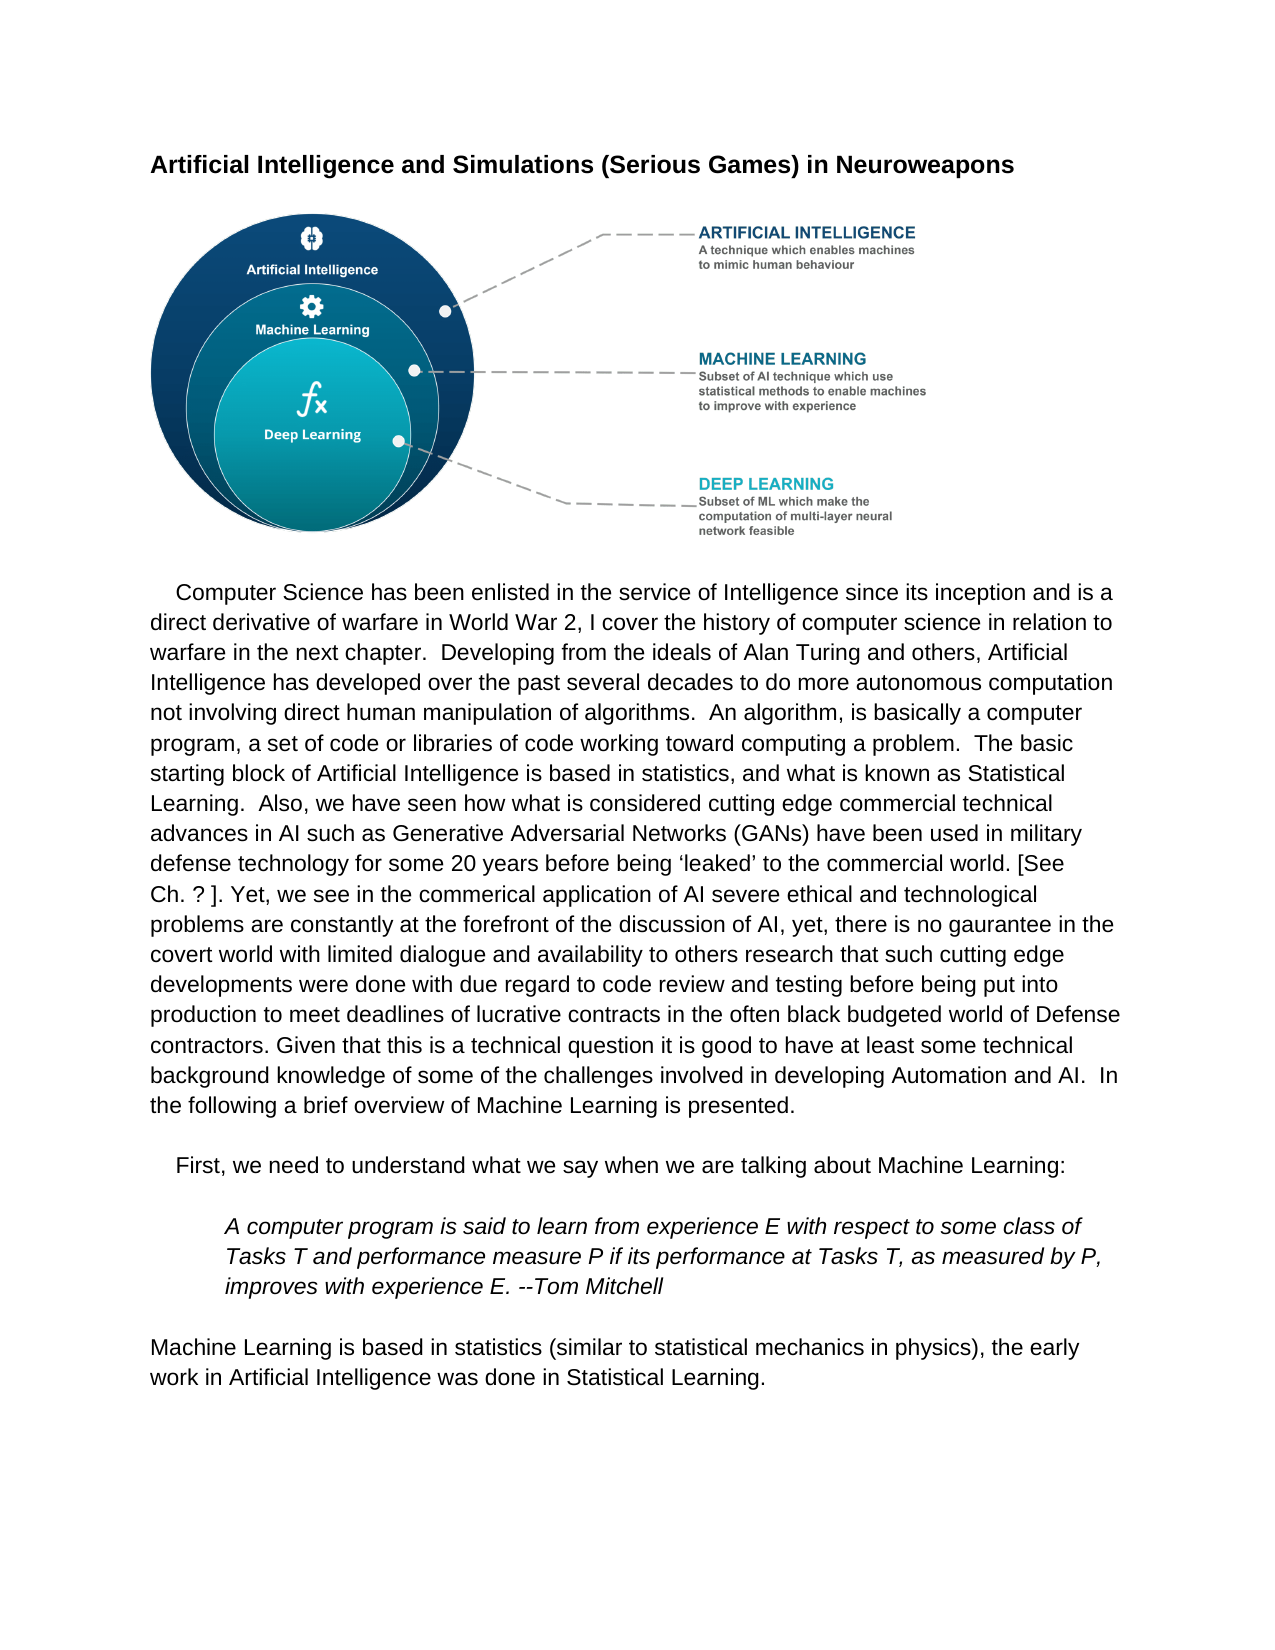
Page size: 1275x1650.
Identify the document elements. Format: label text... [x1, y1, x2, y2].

text First, we need to understand what we say when we are talking about Machine Learning: [150, 1152, 1125, 1179]
text Computer Science has been enlisted in the service of Intelligence since its inception and is a direct derivative of warfare in World War 2, I cover the history of computer science in relation to warfare in the next chapter. Developing from the ideals of Alan Turing and others, Artificial Intelligence has developed over the past several decades to do more autonomous computation not involving direct human manipulation of algorithms. An algorithm, is basically a computer program, a set of code or libraries of code working toward computing a problem. The basic starting block of Artificial Intelligence is based in statistics, and what is known as Statistical Learning. Also, we have seen how what is considered cutting edge commercial technical advances in AI such as Generative Adversarial Networks (GANs) have been used in military defense technology for some 20 years before being ‘leaked’ to the commercial world. [See Ch. ? ]. Yet, we see in the commerical application of AI severe ethical and technological problems are constantly at the forefront of the discussion of AI, yet, there is no gaurantee in the covert world with limited dialogue and availability to others research that such cutting edge developments were done with due regard to code review and testing before being put into production to meet deadlines of lucrative contracts in the often black budgeted world of Defense contractors. Given that this is a technical question it is good to have at least some technical background knowledge of some of the challenges involved in developing Automation and AI. In the following a brief overview of Machine Learning is presented. [150, 578, 1125, 1118]
text Artificial Intelligence and Simulations (Serious Games) in Neuroweapons [150, 150, 1125, 179]
text A computer program is said to learn from experience E with respect to some class of Tasks T and performance measure P if its performance at Tasks T, as measured by P, improves with experience E. --Tom Mitchell [225, 1213, 1125, 1300]
picture [150, 213, 937, 545]
text Machine Learning is based in statistics (similar to statistical mechanics in physics), the early work in Artificial Intelligence was done in Statistical Learning. [150, 1334, 1125, 1390]
